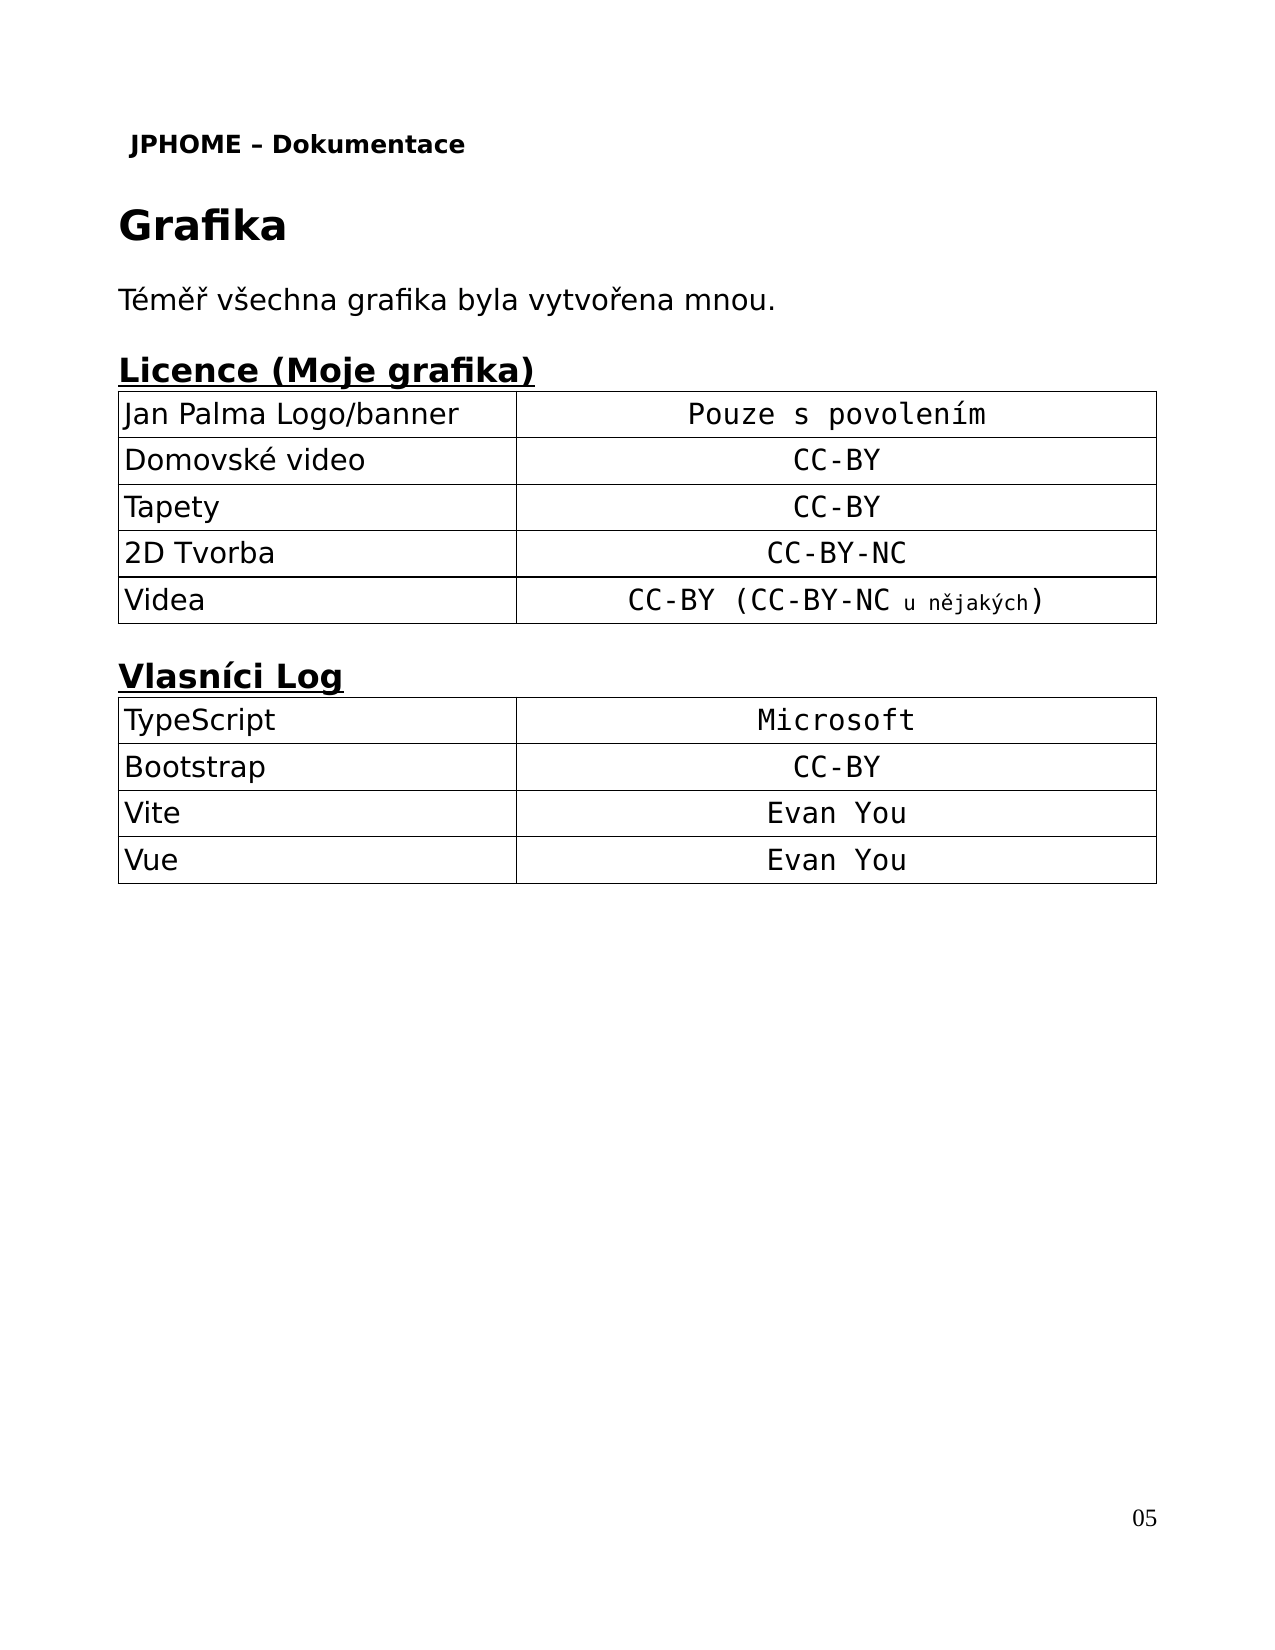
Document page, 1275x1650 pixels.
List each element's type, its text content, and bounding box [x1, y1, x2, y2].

table_header Microsoft [517, 698, 1156, 743]
table_cell CC-BY [517, 485, 1156, 530]
table_cell CC-BY [517, 744, 1156, 789]
text Téměř všechna grafika byla vytvořena mnou. [118, 284, 1157, 318]
table_cell Vue [119, 837, 516, 882]
table_cell CC-BY (CC-BY-NC u nějakých) [517, 578, 1156, 623]
text Grafika [118, 201, 1157, 250]
table_cell Videa [119, 578, 516, 623]
table_header Jan Palma Logo/banner [119, 392, 516, 437]
table_cell Tapety [119, 485, 516, 530]
table_cell Evan You [517, 837, 1156, 882]
text Licence (Moje grafika) [118, 352, 1157, 391]
table_header TypeScript [119, 698, 516, 743]
table_cell Evan You [517, 791, 1156, 836]
text Vlasníci Log [118, 658, 1157, 697]
table_header Pouze s povolením [517, 392, 1156, 437]
table_cell Domovské video [119, 438, 516, 483]
table_cell CC-BY [517, 438, 1156, 483]
table_cell Bootstrap [119, 744, 516, 789]
table_cell Vite [119, 791, 516, 836]
table_cell 2D Tvorba [119, 531, 516, 576]
table_cell CC-BY-NC [517, 531, 1156, 576]
